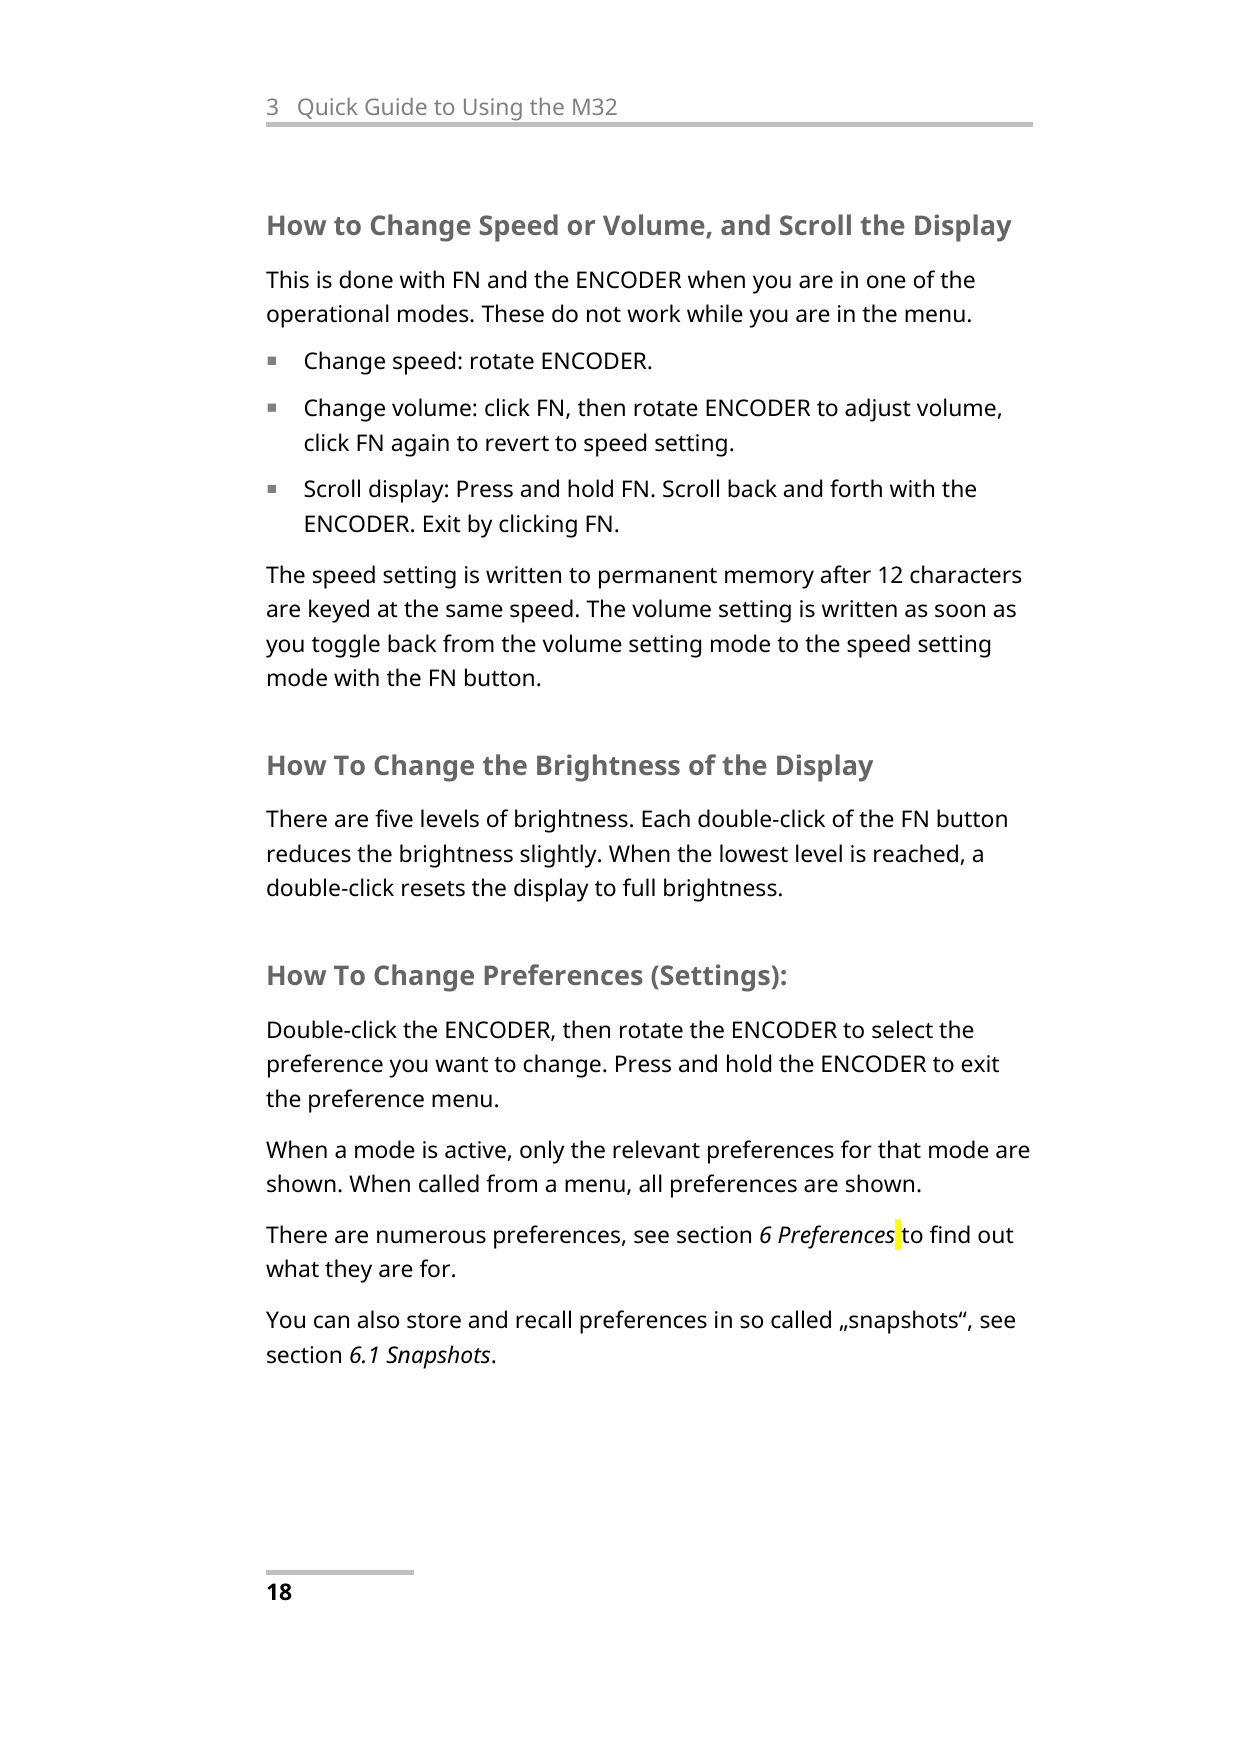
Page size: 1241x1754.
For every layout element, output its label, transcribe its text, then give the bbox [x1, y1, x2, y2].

text How To Change the Brightness of the Display [266, 746, 1033, 783]
text The speed setting is written to permanent memory after 12 characters are keyed at the same speed. The volume setting is written as soon as you toggle back from the volume setting mode to the speed setting mode with the FN button. [266, 559, 1033, 693]
text This is done with FN and the ENCODER when you are in one of the operational modes. These do not work while you are in the menu. [266, 264, 1033, 329]
text When a mode is active, only the relevant preferences for that mode are shown. When called from a menu, all preferences are shown. [266, 1133, 1033, 1199]
text Double-click the ENCODER, then rotate the ENCODER to select the preference you want to change. Press and hold the ENCODER to exit the preference menu. [266, 1014, 1033, 1114]
list Change volume: click FN, then rotate ENCODER to adjust volume, click FN again to revert to speed setting. [266, 392, 1033, 458]
text You can also store and recall preferences in so called „snapshots“, see section 6.1 Snapshots. [266, 1304, 1033, 1370]
text How to Change Speed or Volume, and Scroll the Display [266, 207, 1033, 244]
text There are five levels of brightness. Each double-click of the FN button reduces the brightness slightly. When the lowest level is reached, a double-click resets the display to full brightness. [266, 803, 1033, 903]
list Change speed: rotate ENCODER. [266, 345, 1033, 376]
text There are numerous preferences, see section 6 Preferences to find out what they are for. [266, 1219, 1033, 1284]
text How To Change Preferences (Settings): [266, 957, 1033, 993]
list Scroll display: Press and hold FN. Scroll back and forth with the ENCODER. Exit by clicking FN. [266, 473, 1033, 539]
